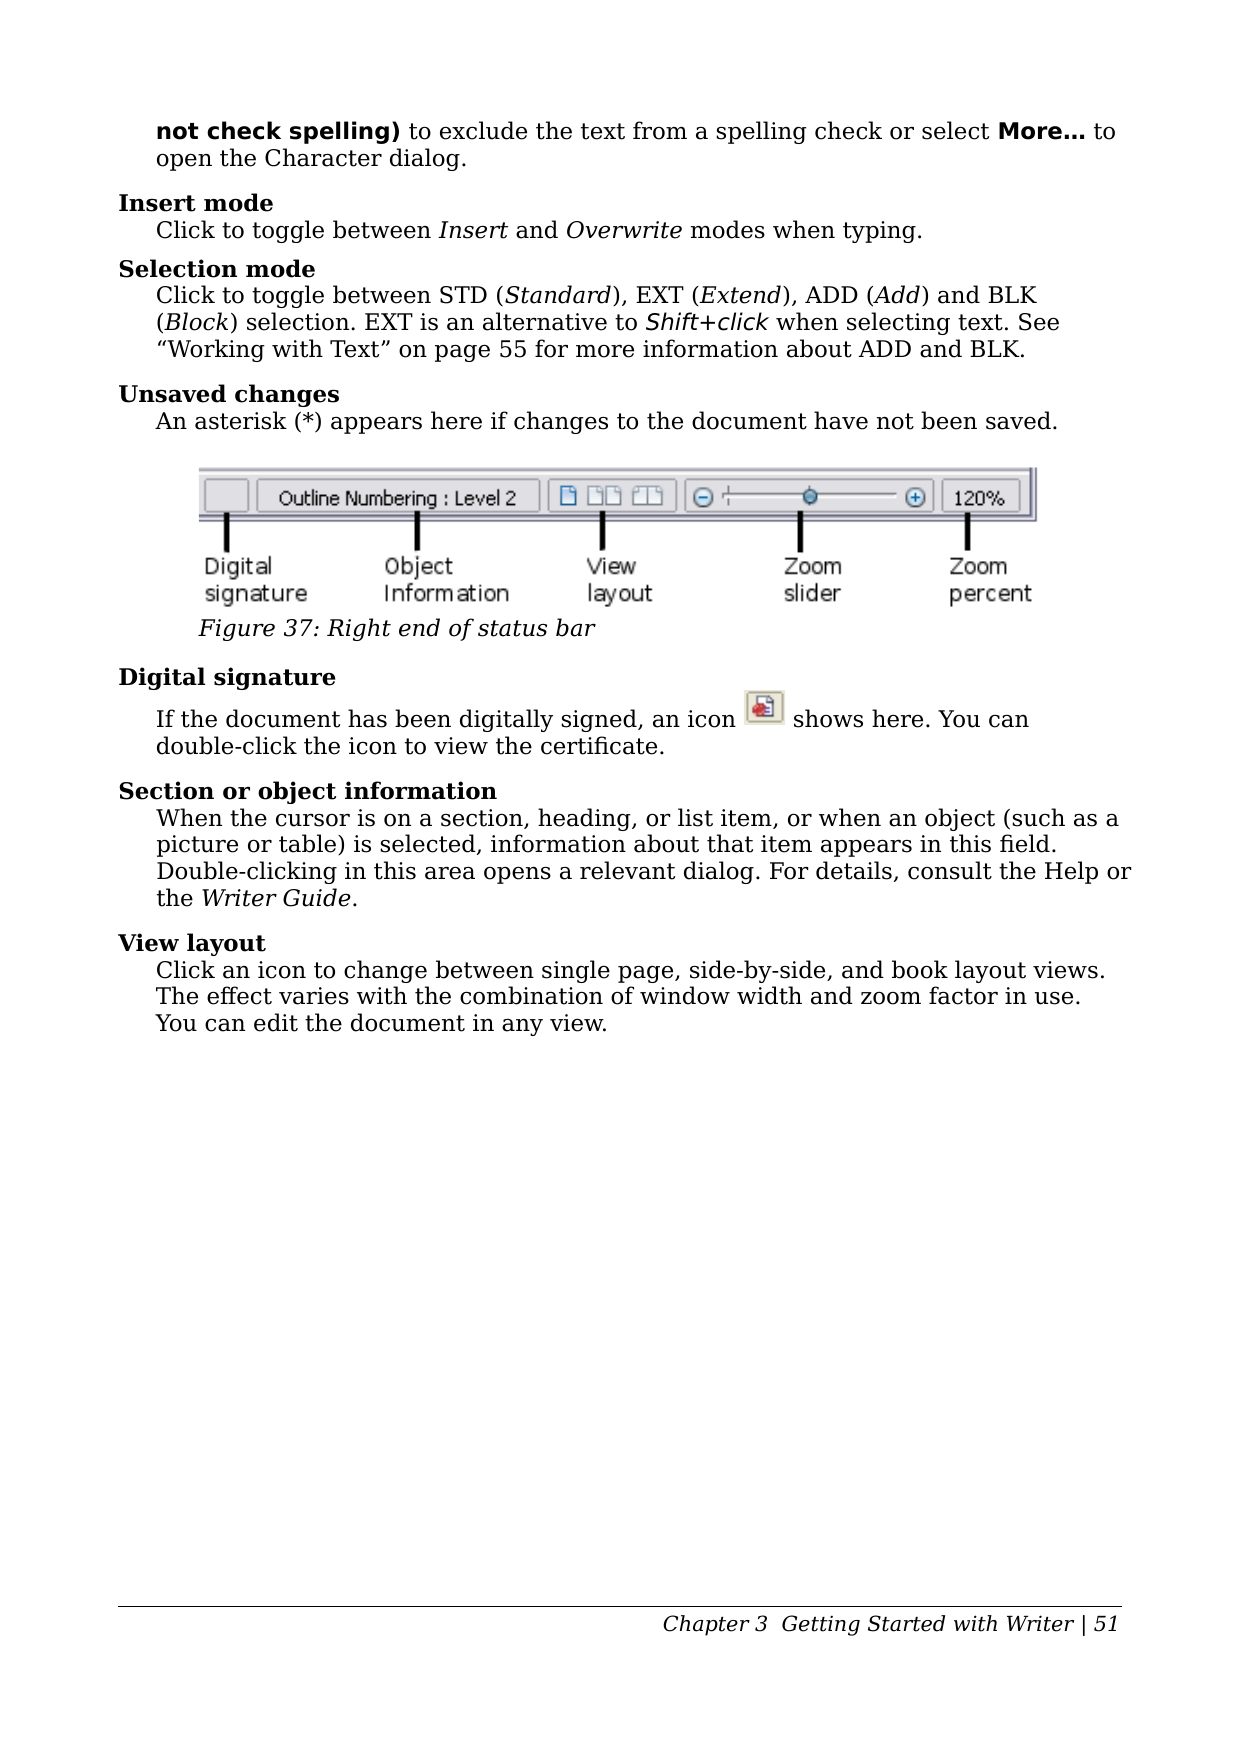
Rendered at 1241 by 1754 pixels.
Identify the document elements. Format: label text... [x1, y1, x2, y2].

text View layout [118, 930, 1122, 957]
text Digital signature [118, 664, 1122, 691]
text An asterisk (*) appears here if changes to the document have not been saved. [156, 408, 1122, 435]
text Section or object information [118, 778, 1122, 805]
picture [198, 459, 1042, 616]
text When the cursor is on a section, heading, or list item, or when an object (such as a picture or table) is selected, information about that item appears in this field. Double-clicking in this area opens a relevant dialog. For details, consult the Help or the Writer Guide. [156, 805, 1134, 912]
text Click to toggle between Insert and Overwrite modes when typing. [156, 217, 1122, 243]
text Click an icon to change between single page, side-by-side, and book layout views. The effect varies with the combination of window width and zoom factor in use. You can edit the document in any view. [156, 957, 1122, 1037]
text If the document has been digitally signed, an icon shows here. You can double-click the icon to view the certificate. [156, 691, 1122, 759]
text not check spelling) to exclude the text from a spelling check or select More… to open the Character dialog. [156, 118, 1122, 171]
text Figure 3: Right end of status bar [199, 616, 1041, 642]
text Unsaved changes [118, 381, 1122, 408]
text Click to toggle between STD (Standard), EXT (Extend), ADD (Add) and BLK (Block) selection. EXT is an alternative to Shift+click when selecting text. See “Working with Text” on page 55 for more information about ADD and BLK. [156, 283, 1122, 363]
text Selection mode [118, 256, 1122, 283]
text Insert mode [118, 190, 1122, 217]
picture [743, 690, 786, 725]
